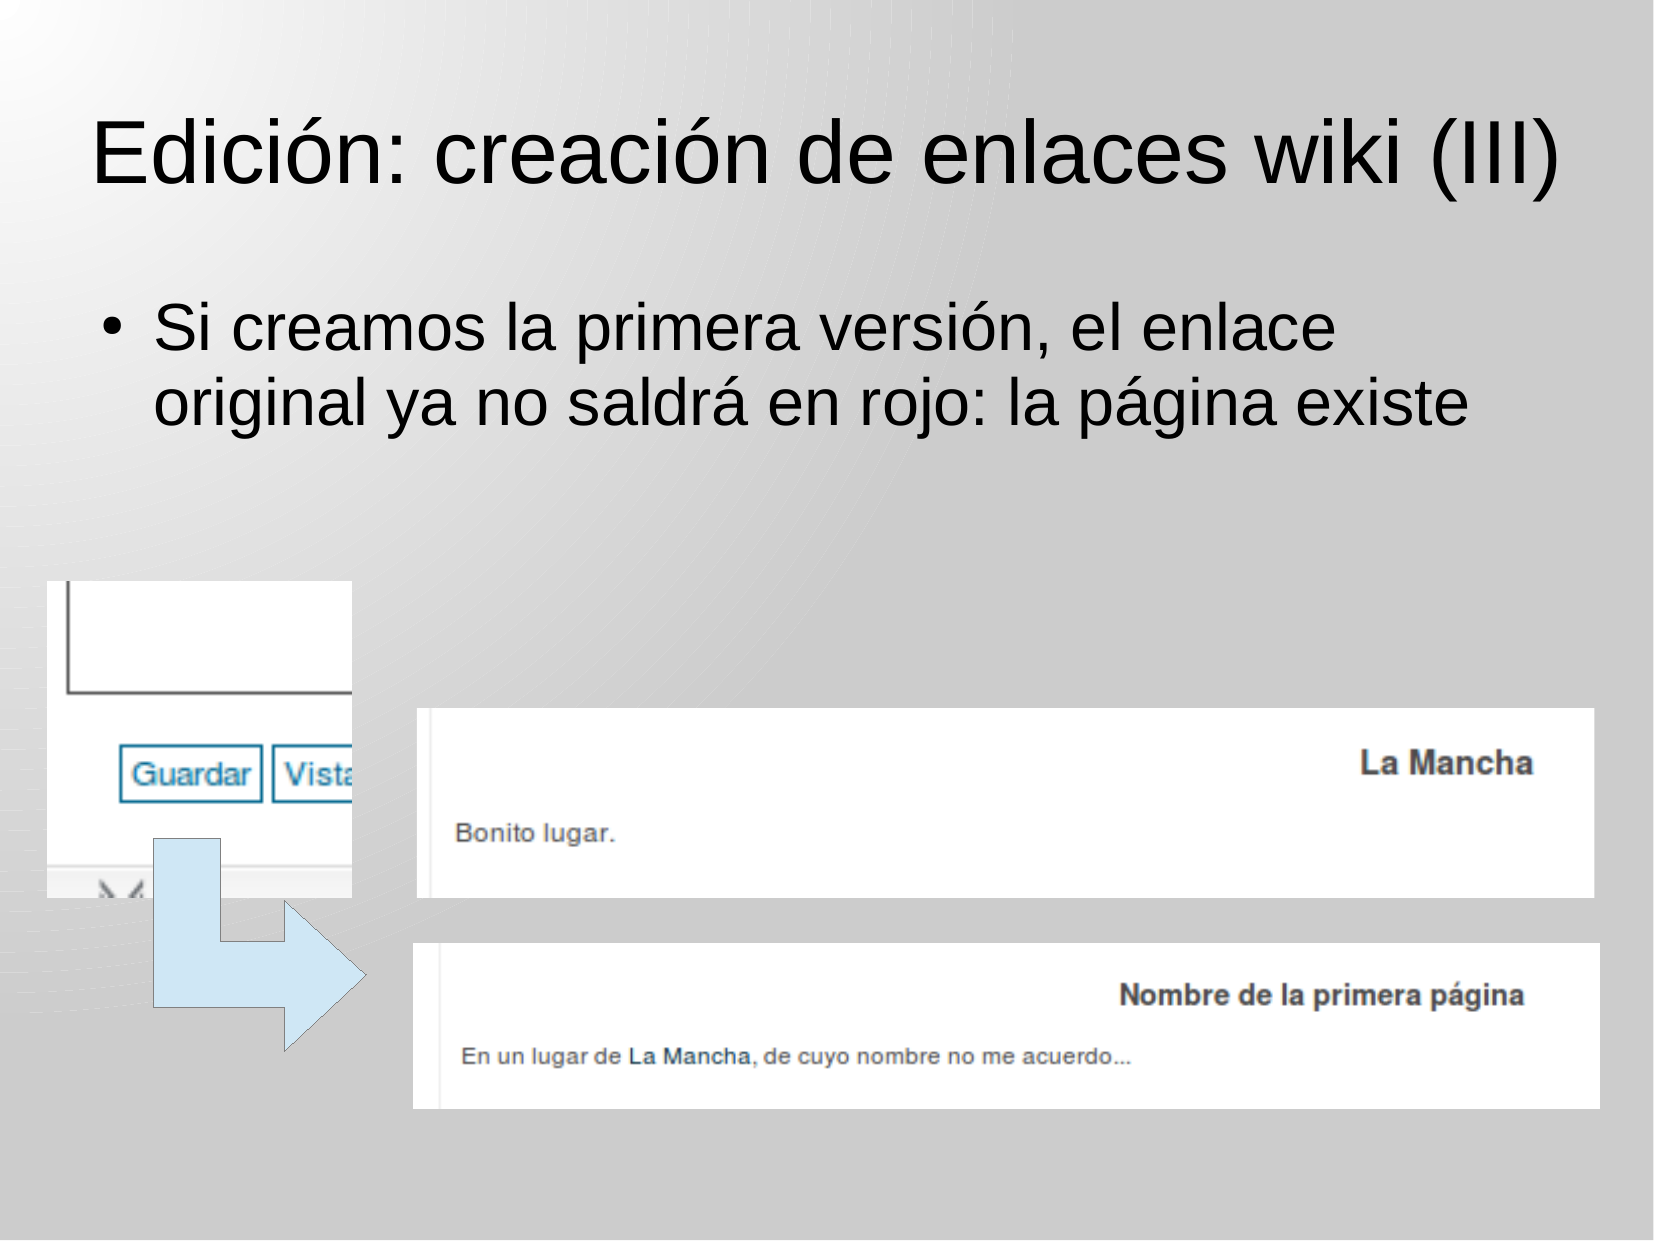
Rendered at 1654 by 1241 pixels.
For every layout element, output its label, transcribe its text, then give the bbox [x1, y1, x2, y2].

picture [416, 708, 1595, 898]
picture [413, 943, 1600, 1109]
title Edición: creación de enlaces wiki (III) [82, 49, 1571, 257]
picture [47, 581, 352, 898]
list Si creamos la primera versión, el enlace original ya no saldrá en rojo: la página existe [82, 290, 1538, 1109]
text_box [153, 838, 367, 1052]
